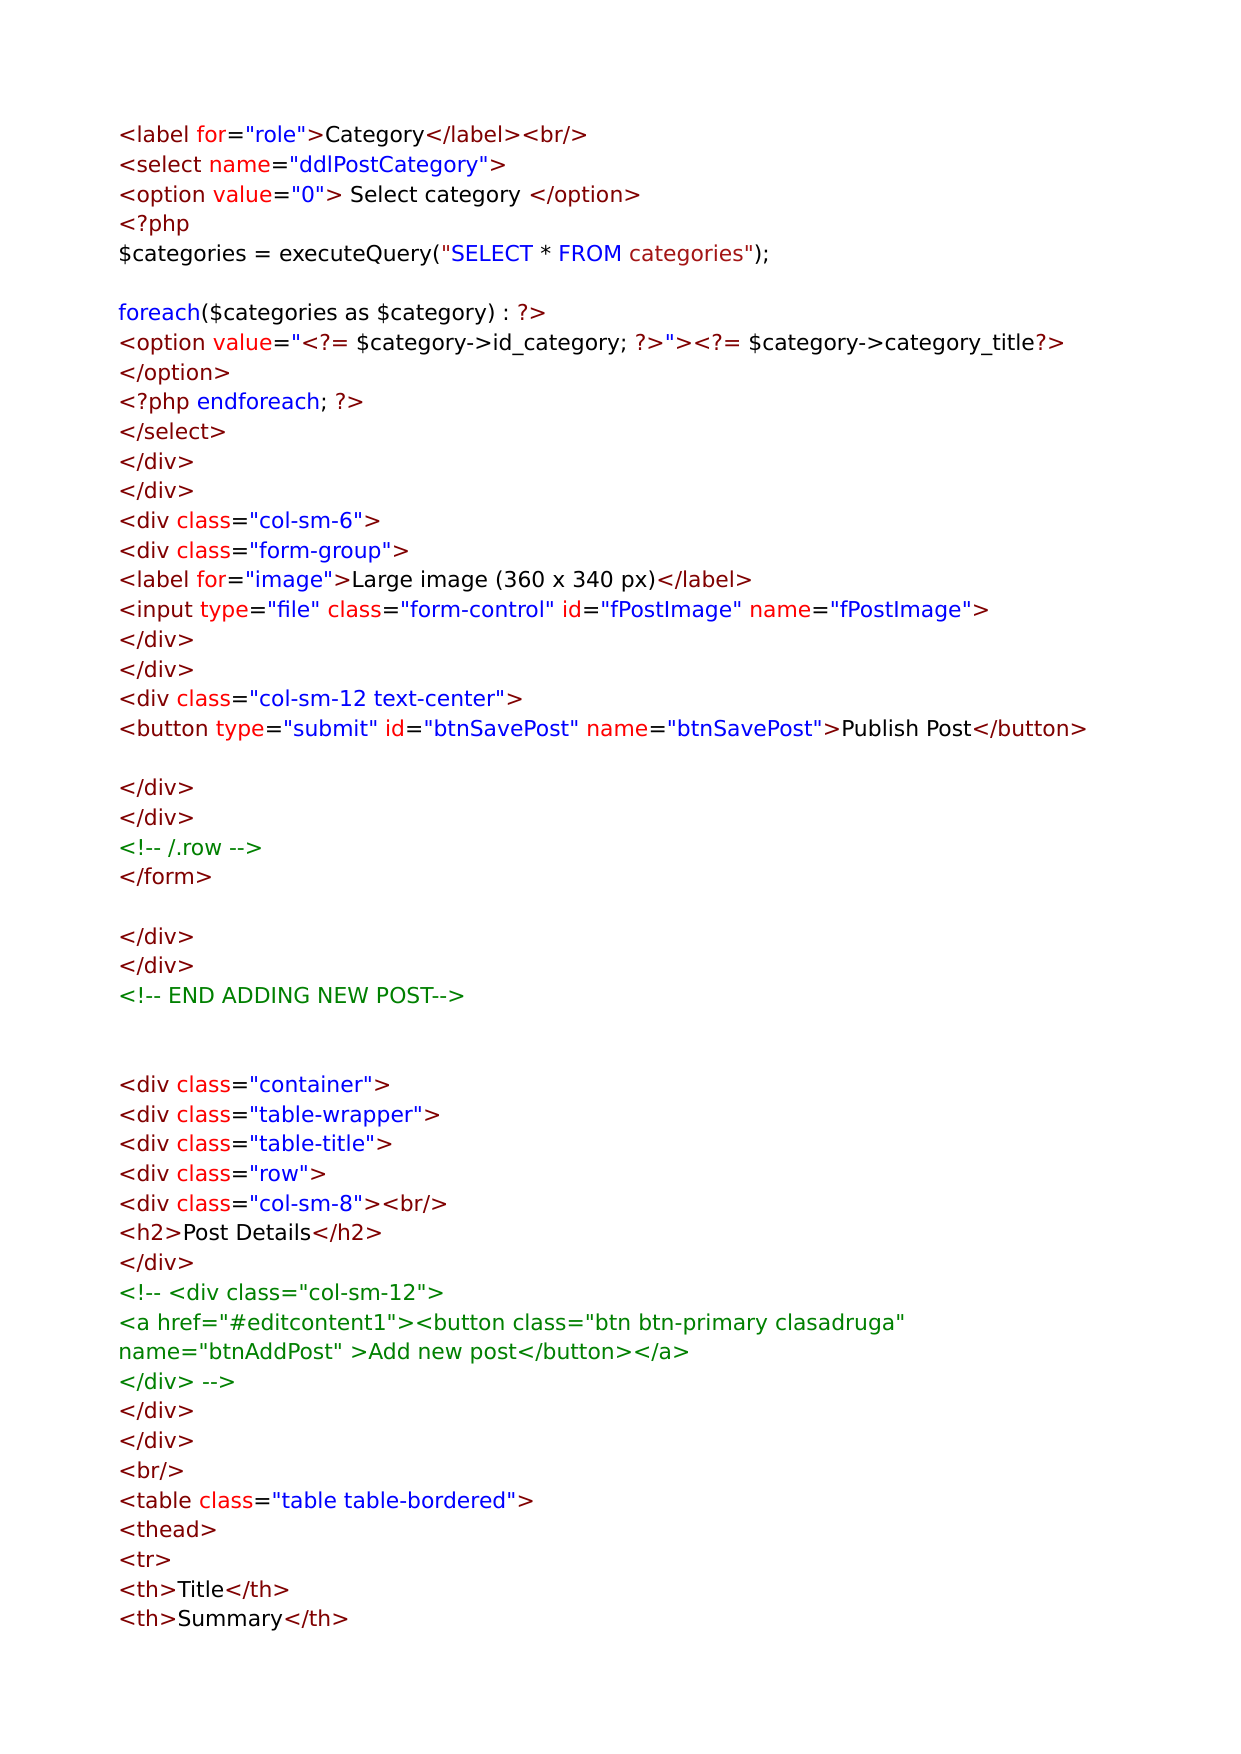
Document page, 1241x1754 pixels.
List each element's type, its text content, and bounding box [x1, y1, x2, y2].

text <button type="submit" id="btnSavePost" name="btnSavePost">Publish Post</button> [118, 712, 1122, 742]
text <?php [118, 207, 1122, 237]
text <!-- END ADDING NEW POST--> [118, 979, 1122, 1009]
text <table class="table table-bordered"> [118, 1483, 1122, 1513]
text </div> [118, 652, 1122, 682]
text </div> [118, 1246, 1122, 1276]
text </div> [118, 1424, 1122, 1454]
text <div class="col-sm-6"> [118, 504, 1122, 534]
text <br/> [118, 1454, 1122, 1483]
text foreach($categories as $category) : ?> [118, 296, 1122, 326]
text <div class="col-sm-8"><br/> [118, 1187, 1122, 1216]
text <select name="ddlPostCategory"> [118, 148, 1122, 177]
text <div class="table-title"> [118, 1127, 1122, 1157]
text </div> [118, 445, 1122, 474]
text <div class="row"> [118, 1157, 1122, 1187]
text </div> [118, 801, 1122, 831]
text </div> [118, 771, 1122, 801]
text <option value="<?= $category->id_category; ?>"><?= $category->category_title?> </option> [118, 326, 1122, 385]
text <!-- /.row --> [118, 831, 1122, 860]
text <th>Title</th> [118, 1573, 1122, 1602]
text <a href="#editcontent1"><button class="btn btn-primary clasadruga" name="btnAddPost" >Add new post</button></a> [118, 1305, 1122, 1365]
text <input type="file" class="form-control" id="fPostImage" name="fPostImage"> [118, 593, 1122, 623]
text </div> [118, 949, 1122, 979]
text </form> [118, 860, 1122, 890]
text </div> [118, 623, 1122, 652]
text <div class="form-group"> [118, 534, 1122, 563]
text </div> [118, 920, 1122, 949]
text <div class="col-sm-12 text-center"> [118, 682, 1122, 712]
text <label for="role">Category</label><br/> [118, 118, 1122, 148]
text <th>Summary</th> [118, 1602, 1122, 1632]
text <!-- <div class="col-sm-12"> [118, 1276, 1122, 1305]
text $categories = executeQuery("SELECT * FROM categories"); [118, 237, 1122, 267]
text </div> [118, 474, 1122, 504]
text <tr> [118, 1543, 1122, 1573]
text </select> [118, 415, 1122, 445]
text <?php endforeach; ?> [118, 385, 1122, 415]
text <h2>Post Details</h2> [118, 1216, 1122, 1246]
text <div class="table-wrapper"> [118, 1098, 1122, 1127]
text <option value="0"> Select category </option> [118, 177, 1122, 207]
text <thead> [118, 1513, 1122, 1543]
text <div class="container"> [118, 1068, 1122, 1098]
text <label for="image">Large image (360 x 340 px)</label> [118, 563, 1122, 593]
text </div> [118, 1394, 1122, 1424]
text </div> --> [118, 1365, 1122, 1394]
